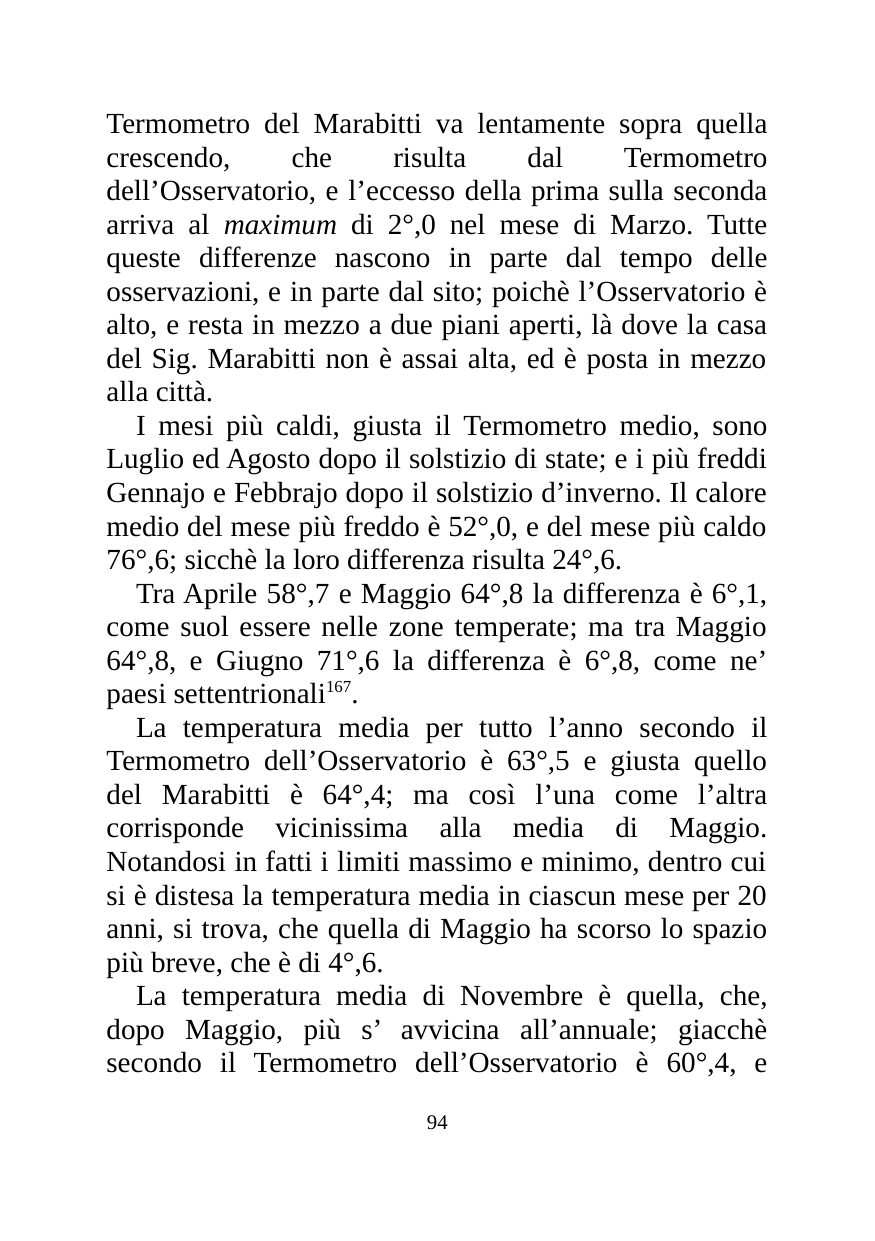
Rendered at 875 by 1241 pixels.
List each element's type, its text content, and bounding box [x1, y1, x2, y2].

text Termometro del Marabitti va lentamente sopra quella crescendo, che risulta dal Termometro dell’Osservatorio, e l’eccesso della prima sulla seconda arriva al maximum di 2°,0 nel mese di Marzo. Tutte queste differenze nascono in parte dal tempo delle osservazioni, e in parte dal sito; poichè l’Osservatorio è alto, e resta in mezzo a due piani aperti, là dove la casa del Sig. Marabitti non è assai alta, ed è posta in mezzo alla città. [106, 106, 768, 408]
text I mesi più caldi, giusta il Termometro medio, sono Luglio ed Agosto dopo il solstizio di state; e i più freddi Gennajo e Febbrajo dopo il solstizio d’inverno. Il calore medio del mese più freddo è 52°,0, e del mese più caldo 76°,6; sicchè la loro differenza risulta 24°,6. [106, 408, 768, 576]
text Tra Aprile 58°,7 e Maggio 64°,8 la differenza è 6°,1, come suol essere nelle zone temperate; ma tra Maggio 64°,8, e Giugno 71°,6 la differenza è 6°,8, come ne’ paesi settentrionali. [106, 576, 768, 710]
text La temperatura media di Novembre è quella, che, dopo Maggio, più s’ avvicina all’annuale; giacchè secondo il Termometro dell’Osservatorio è 60°,4, e [106, 978, 768, 1079]
text La temperatura media per tutto l’anno secondo il Termometro dell’Osservatorio è 63°,5 e giusta quello del Marabitti è 64°,4; ma così l’una come l’altra corrisponde vicinissima alla media di Maggio. Notandosi in fatti i limiti massimo e minimo, dentro cui si è distesa la temperatura media in ciascun mese per 20 anni, si trova, che quella di Maggio ha scorso lo spazio più breve, che è di 4°,6. [106, 710, 768, 978]
